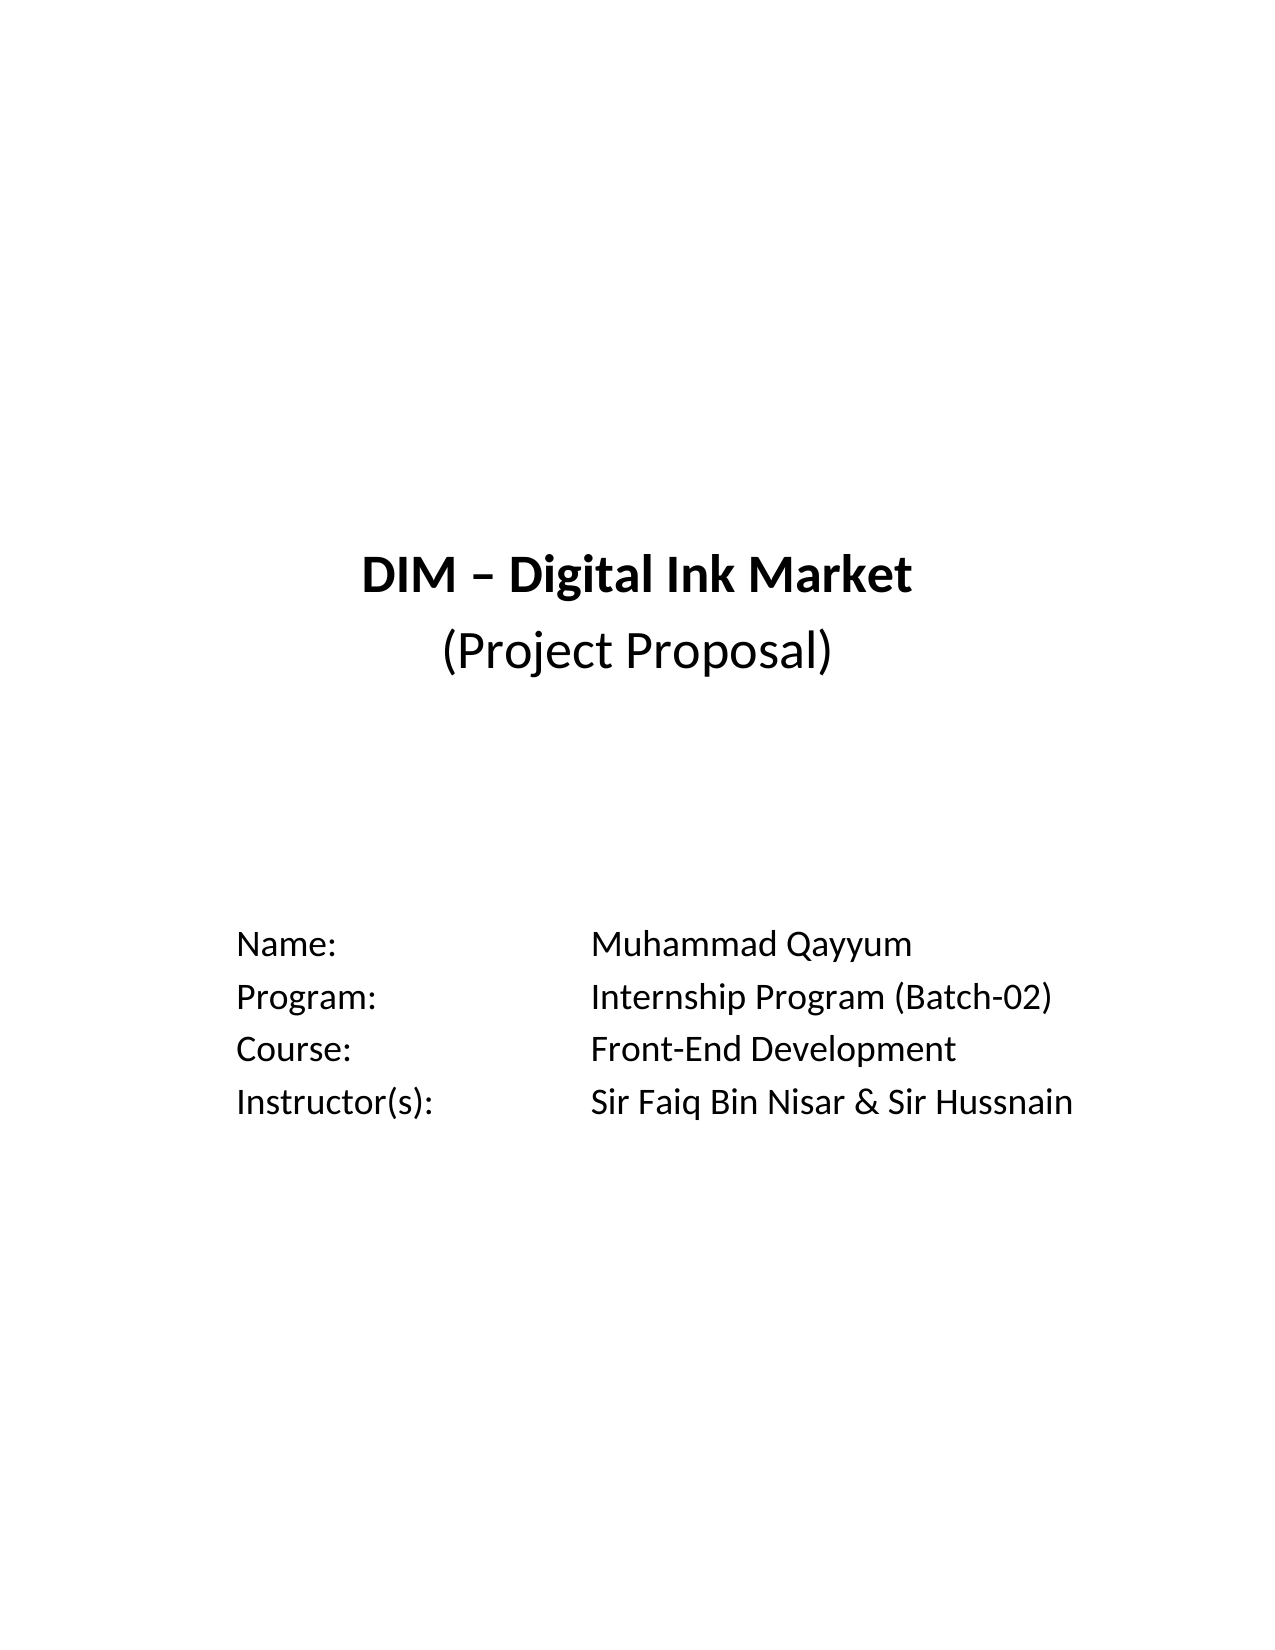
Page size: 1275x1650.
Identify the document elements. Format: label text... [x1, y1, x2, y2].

text Course: Front-End Development [118, 1025, 1157, 1071]
text (Project Proposal) [118, 616, 1157, 682]
text Instructor(s): Sir Faiq Bin Nisar & Sir Hussnain [118, 1078, 1157, 1124]
text Program: Internship Program (Batch-02) [118, 973, 1157, 1018]
text Name: Muhammad Qayyum [118, 920, 1157, 966]
text DIM – Digital Ink Market [118, 540, 1157, 606]
